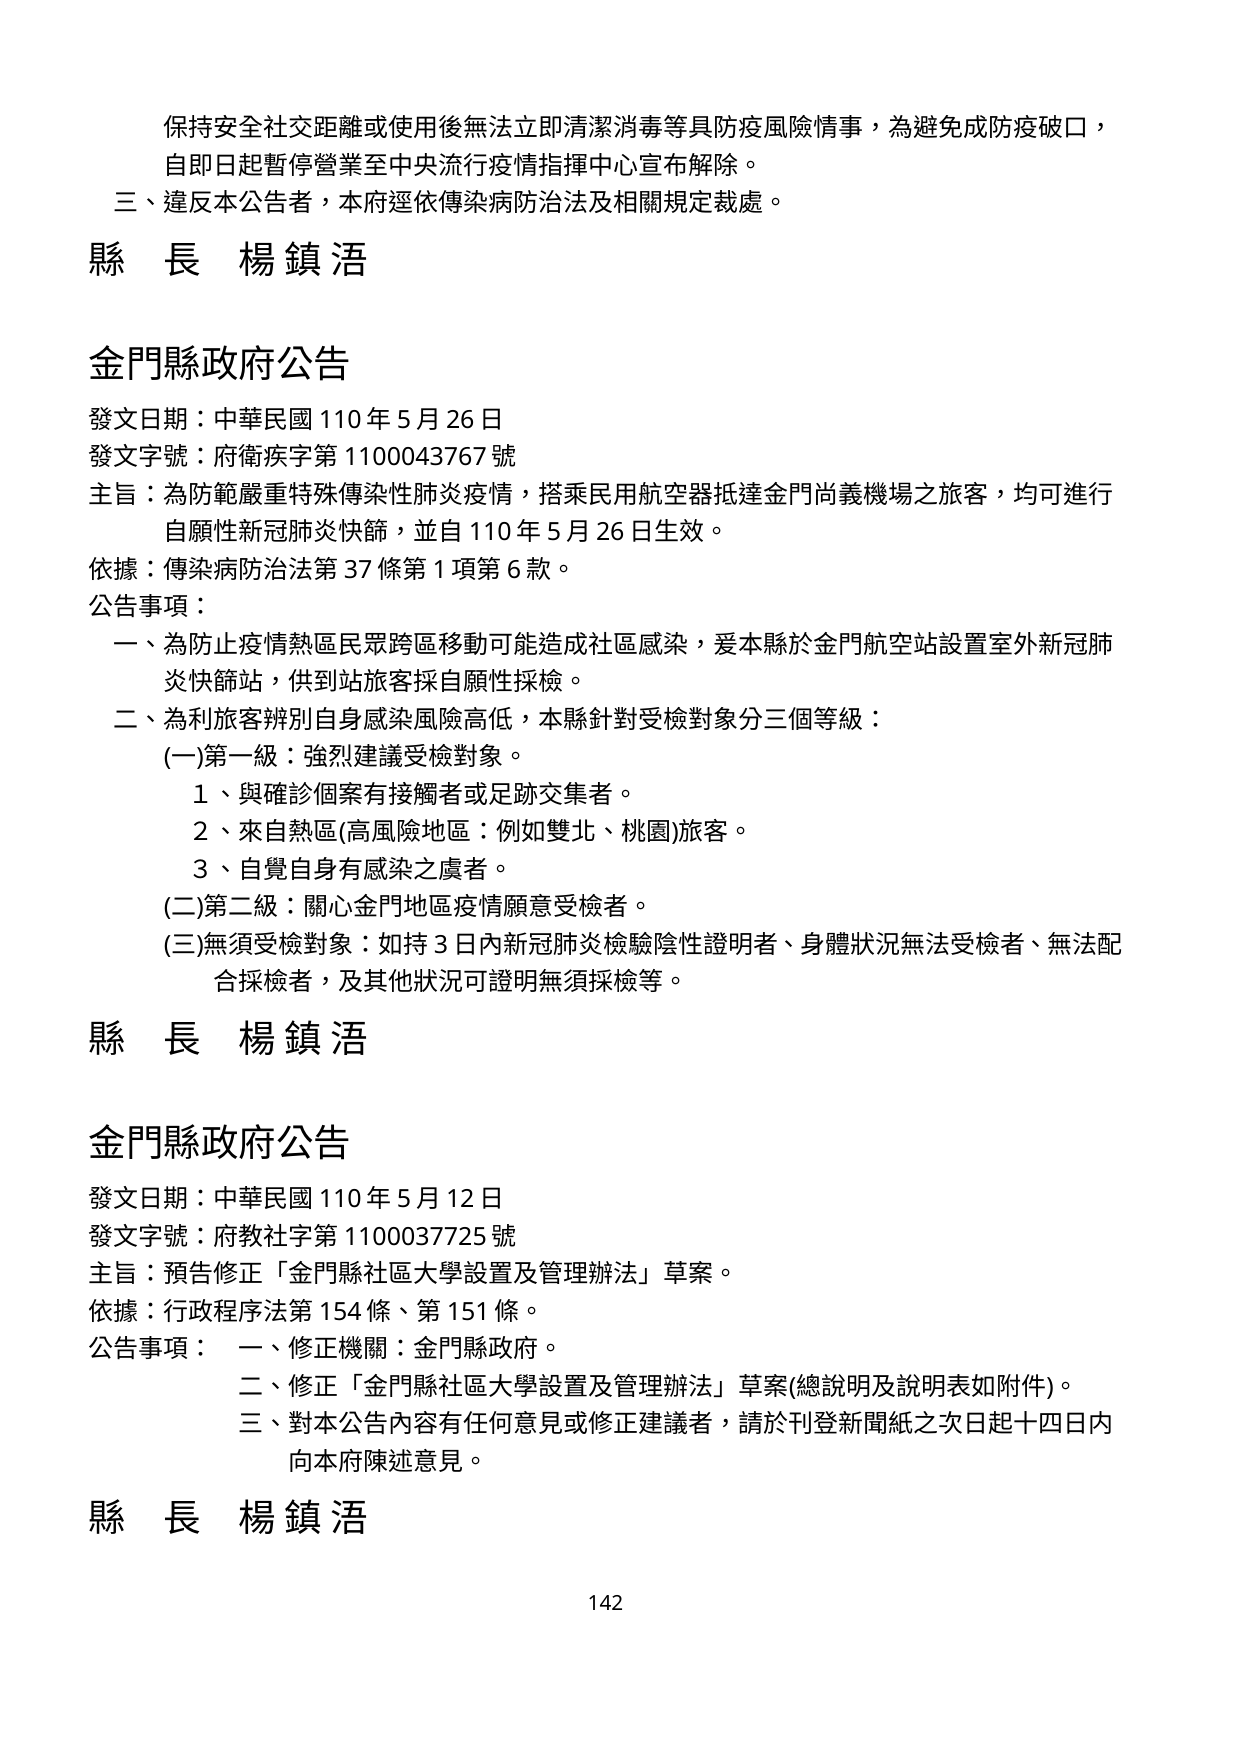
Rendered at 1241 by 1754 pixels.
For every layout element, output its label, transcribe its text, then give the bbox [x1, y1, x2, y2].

text ２、來自熱區(高風險地區：例如雙北、桃園)旅客。 [89, 811, 1122, 849]
text 主旨：為防範嚴重特殊傳染性肺炎疫情，搭乘民用航空器抵達金門尚義機場之旅客，均可進行 [89, 474, 1122, 511]
text ３、自覺自身有感染之虞者。 [89, 849, 1122, 886]
text 發文字號：府教社字第1100037725號 [89, 1215, 1122, 1253]
text 金門縣政府公告 [89, 1103, 1122, 1178]
text 主旨：預告修正「金門縣社區大學設置及管理辦法」草案。 [89, 1253, 1122, 1290]
text 向本府陳述意見。 [89, 1440, 1122, 1478]
text 縣 長 楊 鎮 浯 [89, 999, 1122, 1074]
text 依據：行政程序法第154條、第151條。 [89, 1290, 1122, 1328]
text (一)第一級：強烈建議受檢對象。 [89, 736, 1122, 774]
text 二、為利旅客辨別自身感染風險高低，本縣針對受檢對象分三個等級： [89, 699, 1122, 736]
text 炎快篩站，供到站旅客採自願性採檢。 [89, 661, 1122, 699]
text (三)無須受檢對象：如持3日內新冠肺炎檢驗陰性證明者、身體狀況無法受檢者、無法配 [89, 924, 1122, 961]
text 公告事項： [89, 586, 1122, 624]
text 一、為防止疫情熱區民眾跨區移動可能造成社區感染，爰本縣於金門航空站設置室外新冠肺 [89, 624, 1122, 661]
text 三、違反本公告者，本府逕依傳染病防治法及相關規定裁處。 [89, 182, 1122, 219]
text 發文日期：中華民國110年5月26日 [89, 399, 1122, 436]
text 縣 長 楊 鎮 浯 [89, 1478, 1122, 1553]
text 三、對本公告內容有任何意見或修正建議者，請於刊登新聞紙之次日起十四日内 [89, 1403, 1122, 1440]
text 自願性新冠肺炎快篩，並自110年5月26日生效。 [89, 511, 1122, 549]
text 合採檢者，及其他狀況可證明無須採檢等。 [89, 961, 1122, 999]
text 二、修正「金門縣社區大學設置及管理辦法」草案(總說明及說明表如附件)。 [89, 1365, 1122, 1403]
text 發文日期：中華民國110年5月12日 [89, 1178, 1122, 1215]
text 自即日起暫停營業至中央流行疫情指揮中心宣布解除。 [89, 144, 1122, 182]
text 金門縣政府公告 [89, 324, 1122, 399]
text 依據：傳染病防治法第37條第1項第6款。 [89, 549, 1122, 586]
text 保持安全社交距離或使用後無法立即清潔消毒等具防疫風險情事，為避免成防疫破口， [89, 107, 1122, 144]
text １、與確診個案有接觸者或足跡交集者。 [89, 774, 1122, 811]
text 縣 長 楊 鎮 浯 [89, 219, 1122, 294]
text (二)第二級：關心金門地區疫情願意受檢者。 [89, 886, 1122, 924]
text 發文字號：府衛疾字第1100043767號 [89, 436, 1122, 474]
text 公告事項： 一、修正機關：金門縣政府。 [89, 1328, 1122, 1365]
